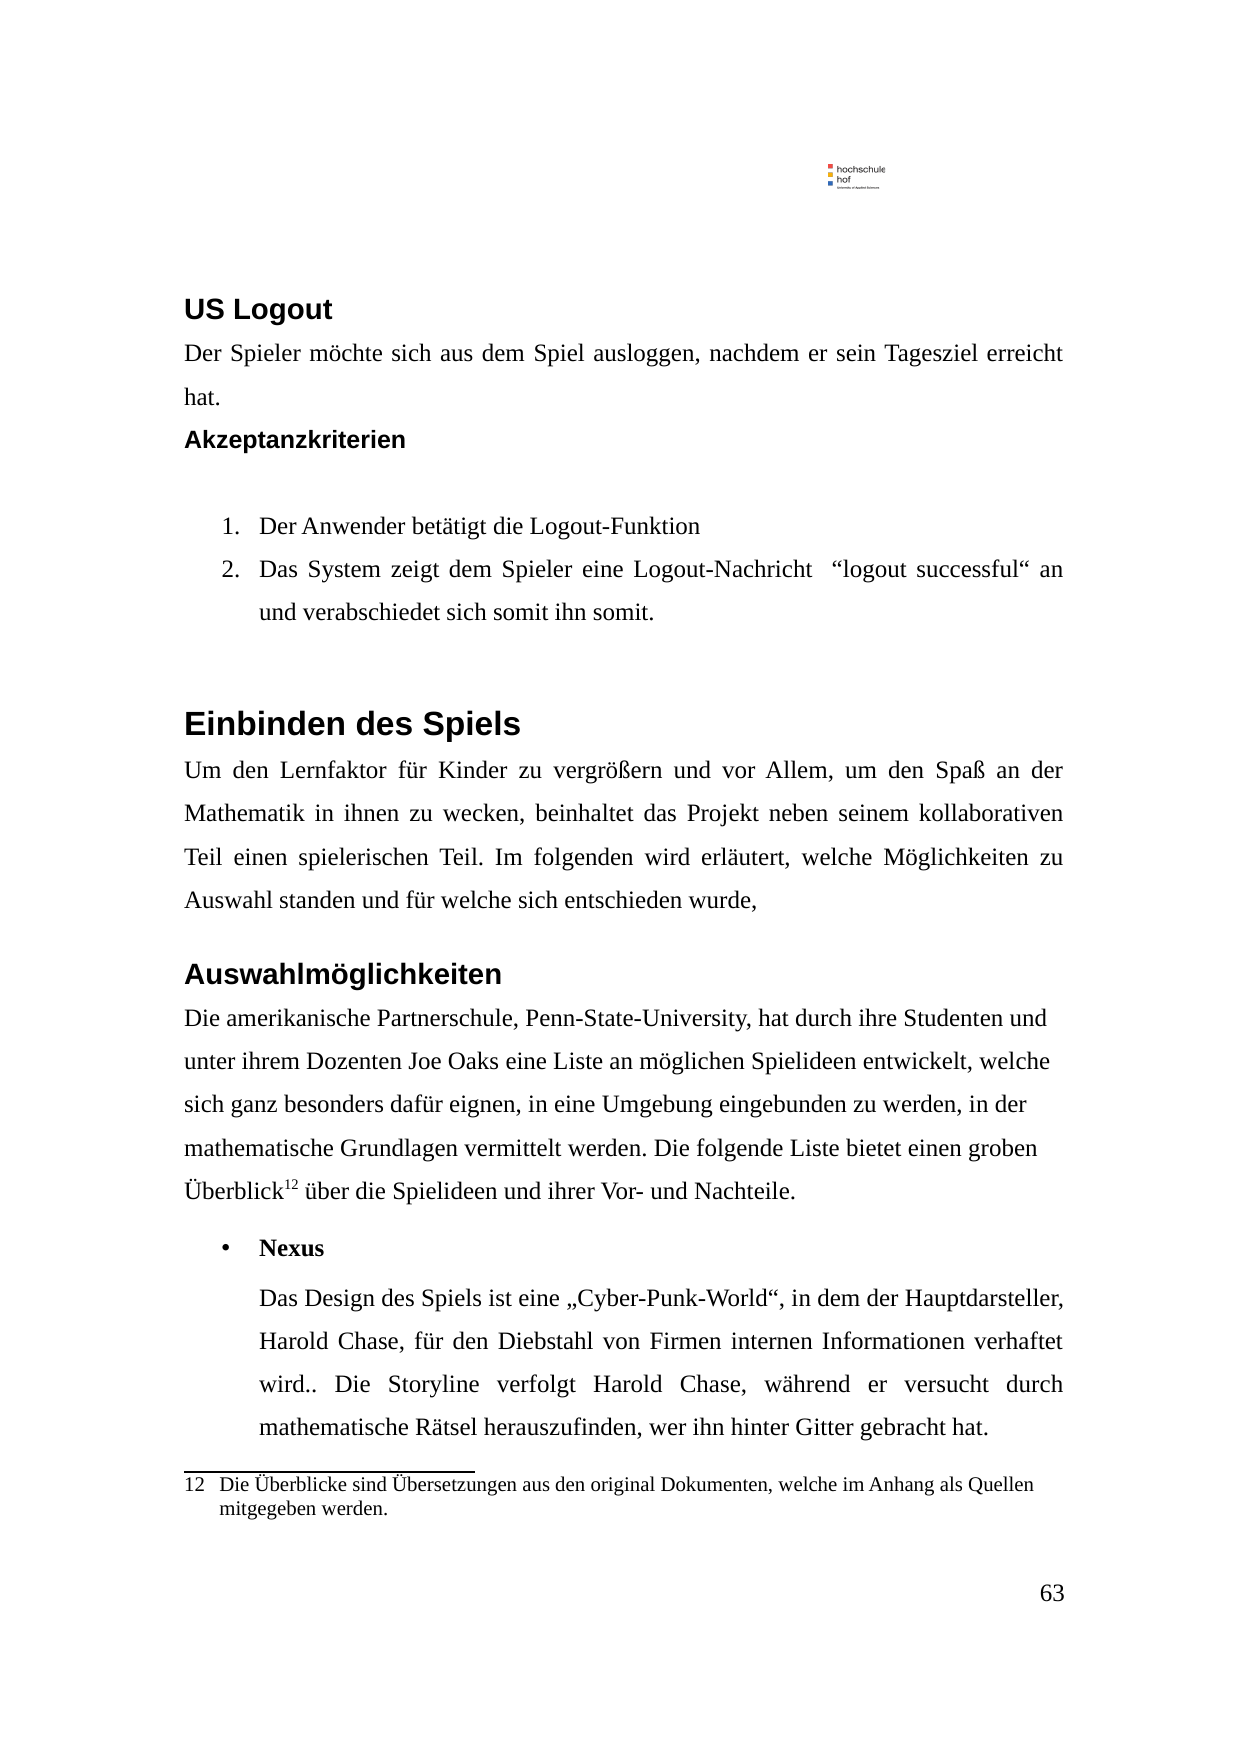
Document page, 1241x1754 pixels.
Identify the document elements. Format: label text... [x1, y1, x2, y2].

text Die Überblicke sind Übersetzungen aus den original Dokumenten, welche im Anhang als Quellen mitgegeben werden. [184, 1472, 1064, 1520]
list Das System zeigt dem Spieler eine Logout-Nachricht “logout successful“ an und verabschiedet sich somit ihn somit. [221, 554, 1064, 626]
text Um den Lernfaktor für Kinder zu vergrößern und vor Allem, um den Spaß an der Mathematik in ihnen zu wecken, beinhaltet das Projekt neben seinem kollaborativen Teil einen spielerischen Teil. Im folgenden wird erläutert, welche Möglichkeiten zu Auswahl standen und für welche sich entschieden wurde, [184, 755, 1064, 913]
text Die amerikanische Partnerschule, Penn-State-University, hat durch ihre Studenten und unter ihrem Dozenten Joe Oaks eine Liste an möglichen Spielideen entwickelt, welche sich ganz besonders dafür eignen, in eine Umgebung eingebunden zu werden, in der mathematische Grundlagen vermittelt werden. Die folgende Liste bietet einen groben Überblick über die Spielideen und ihrer Vor- und Nachteile. [184, 1003, 1064, 1204]
text Der Spieler möchte sich aus dem Spiel ausloggen, nachdem er sein Tagesziel erreicht hat. [184, 338, 1064, 410]
picture [828, 164, 886, 189]
list Der Anwender betätigt die Logout-Funktion [221, 511, 1064, 540]
subtitle Auswahlmöglichkeiten [184, 957, 1064, 991]
text Akzeptanzkriterien [184, 425, 1064, 453]
subtitle Einbinden des Spiels [184, 704, 1064, 743]
list Nexus [221, 1233, 1064, 1262]
subtitle US Logout [184, 292, 1064, 326]
list Das Design des Spiels ist eine „Cyber-Punk-World“, in dem der Hauptdarsteller, Harold Chase, für den Diebstahl von Firmen internen Informationen verhaftet wird.. Die Storyline verfolgt Harold Chase, während er versucht durch mathematische Rätsel herauszufinden, wer ihn hinter Gitter gebracht hat. [221, 1283, 1064, 1441]
